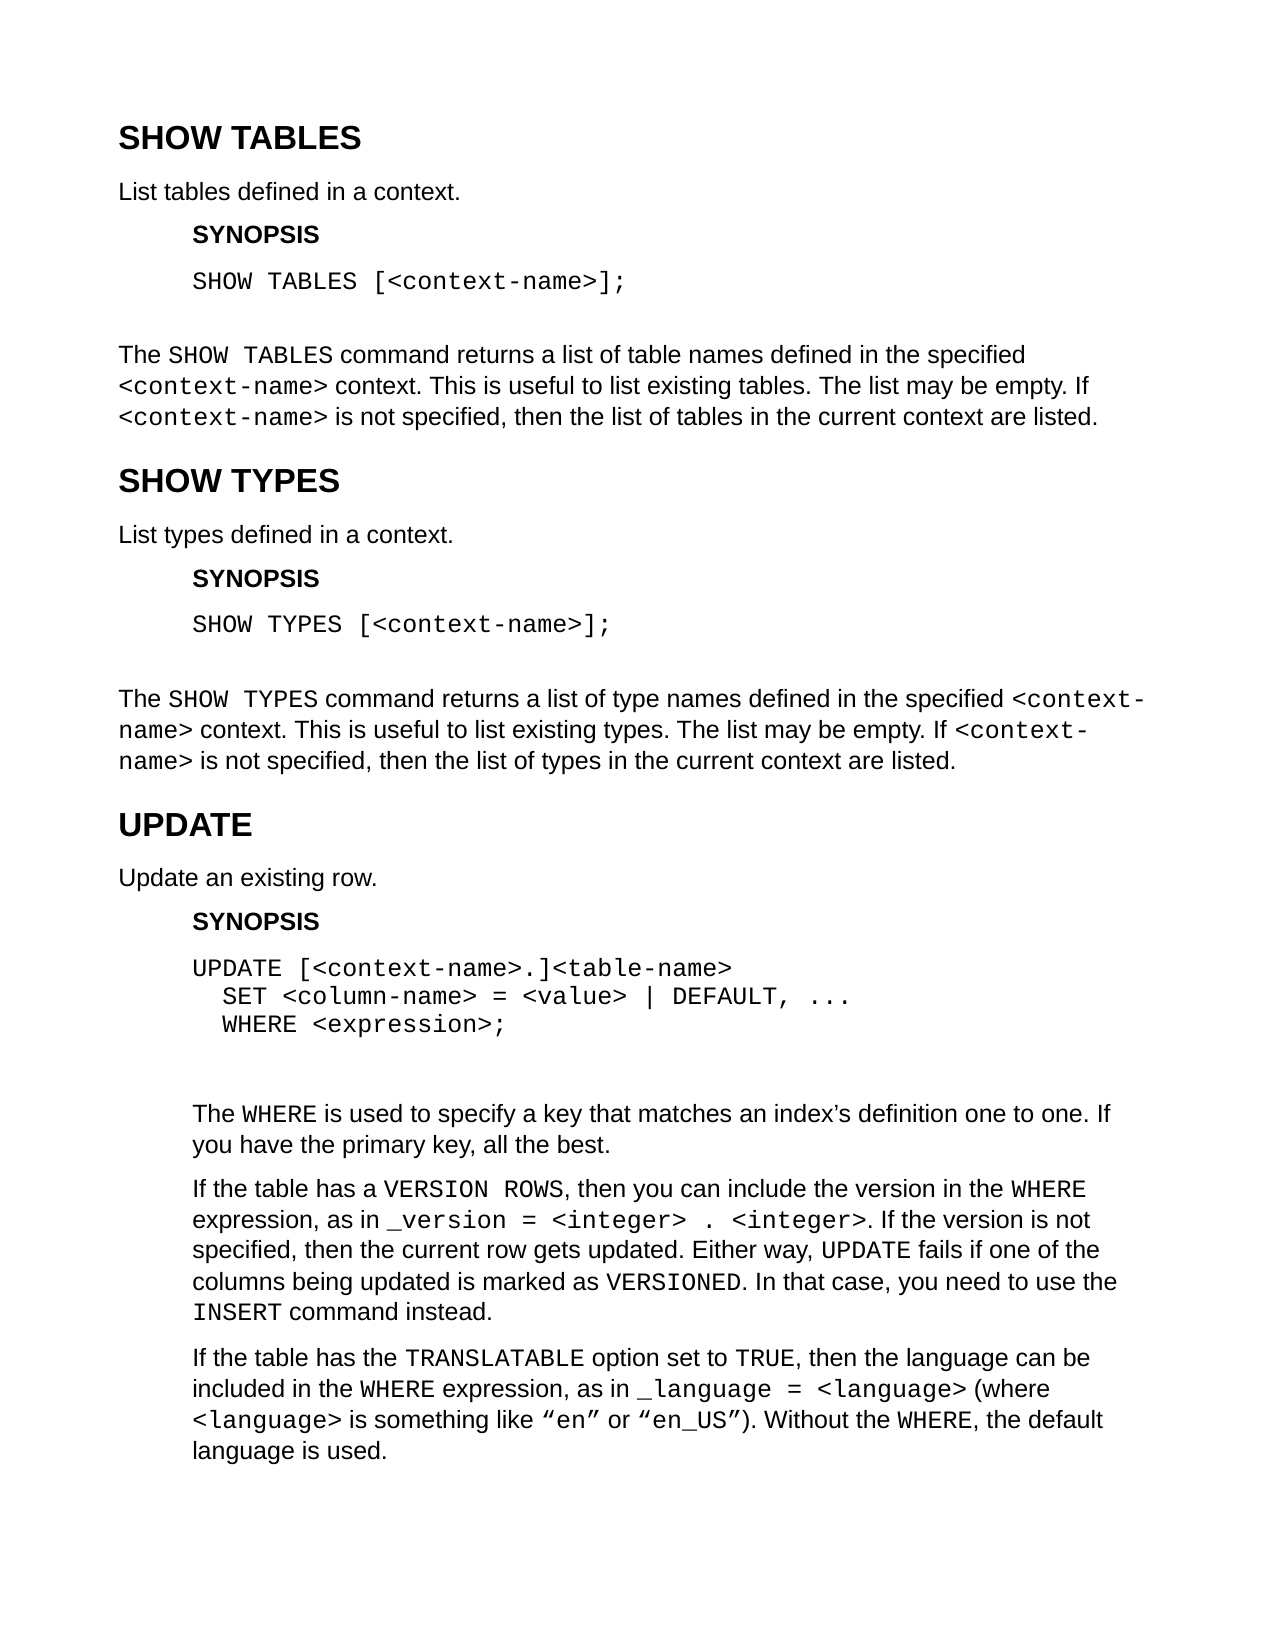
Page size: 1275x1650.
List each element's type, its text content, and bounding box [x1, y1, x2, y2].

text UPDATE [<context-name>.]<table-name> SET <column-name> = <value> | DEFAULT, ... WHERE <expression>; [192, 955, 1157, 1040]
text If the table has a VERSION ROWS, then you can include the version in the WHERE expression, as in _version = <integer> . <integer>. If the version is not specified, then the current row gets updated. Either way, UPDATE fails if one of the columns being updated is marked as VERSIONED. In that case, you need to use the INSERT command instead. [192, 1174, 1157, 1328]
text SYNOPSIS [192, 564, 1157, 592]
text List tables defined in a context. [118, 177, 1157, 205]
text SYNOPSIS [192, 220, 1157, 249]
text SHOW TABLES [<context-name>]; [192, 268, 1157, 325]
text Update an existing row. [118, 863, 1157, 892]
text List types defined in a context. [118, 520, 1157, 549]
text SYNOPSIS [192, 907, 1157, 936]
text SHOW TYPES [<context-name>]; [192, 612, 1157, 669]
subtitle UPDATE [118, 805, 1157, 843]
text The WHERE is used to specify a key that matches an index’s definition one to one. If you have the primary key, all the best. [192, 1099, 1157, 1159]
subtitle SHOW TYPES [118, 462, 1157, 500]
text If the table has the TRANSLATABLE option set to TRUE, then the language can be included in the WHERE expression, as in _language = <language> (where <language> is something like “en” or “en_US”). Without the WHERE, the default language is used. [192, 1343, 1157, 1465]
text The SHOW TABLES command returns a list of table names defined in the specified <context-name> context. This is useful to list existing tables. The list may be empty. If <context-name> is not specified, then the list of tables in the current context are listed. [118, 340, 1157, 433]
text The SHOW TYPES command returns a list of type names defined in the specified <context-name> context. This is useful to list existing types. The list may be empty. If <context-name> is not specified, then the list of types in the current context are listed. [118, 684, 1157, 777]
subtitle SHOW TABLES [118, 118, 1157, 157]
